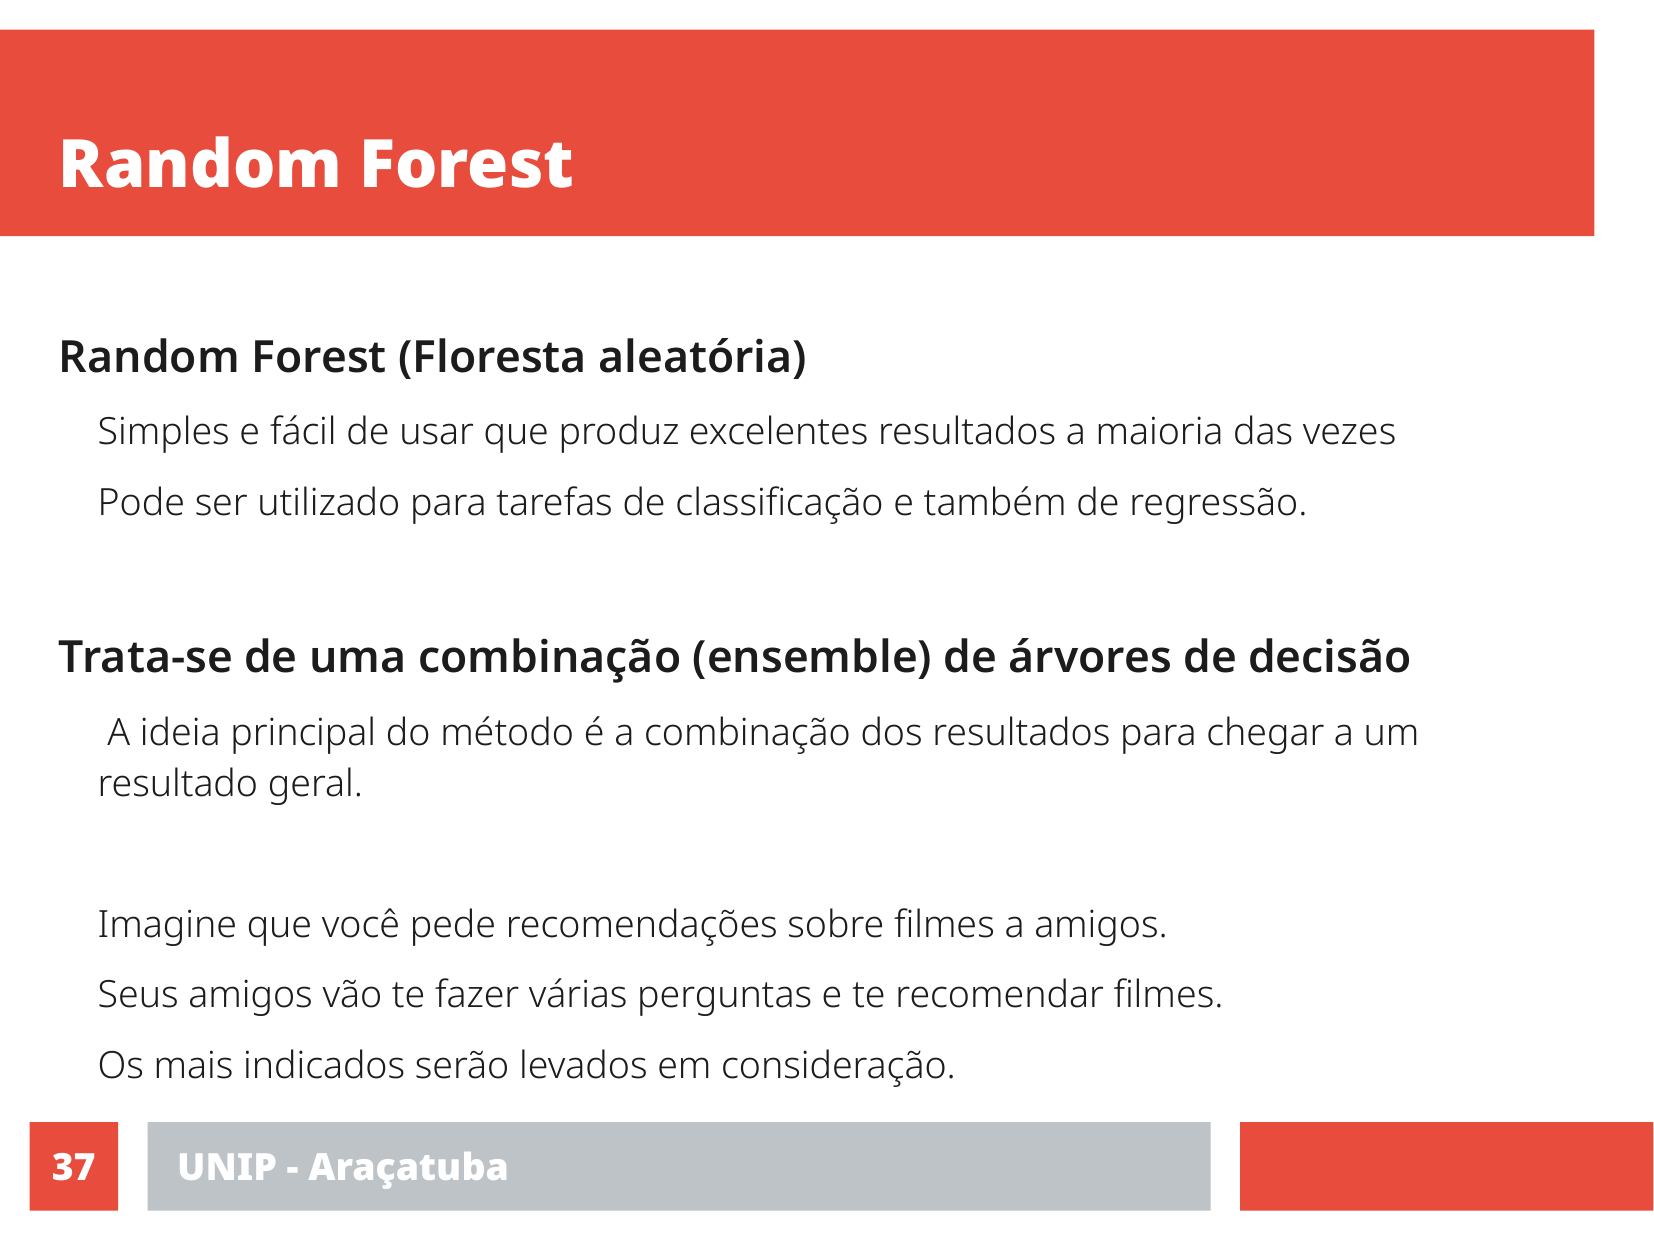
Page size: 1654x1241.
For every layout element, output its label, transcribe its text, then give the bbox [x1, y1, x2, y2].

title Random Forest [59, 59, 1595, 207]
list Random Forest (Floresta aleatória) Simples e fácil de usar que produz excelentes resultados a maioria das vezes Pode ser utilizado para tarefas de classificação e também de regressão. Trata-se de uma combinação (ensemble) de árvores de decisão A ideia principal do método é a combinação dos resultados para chegar a um resultado geral. Imagine que você pede recomendações sobre filmes a amigos. Seus amigos vão te fazer várias perguntas e te recomendar filmes. Os mais indicados serão levados em consideração. [59, 324, 1565, 1093]
